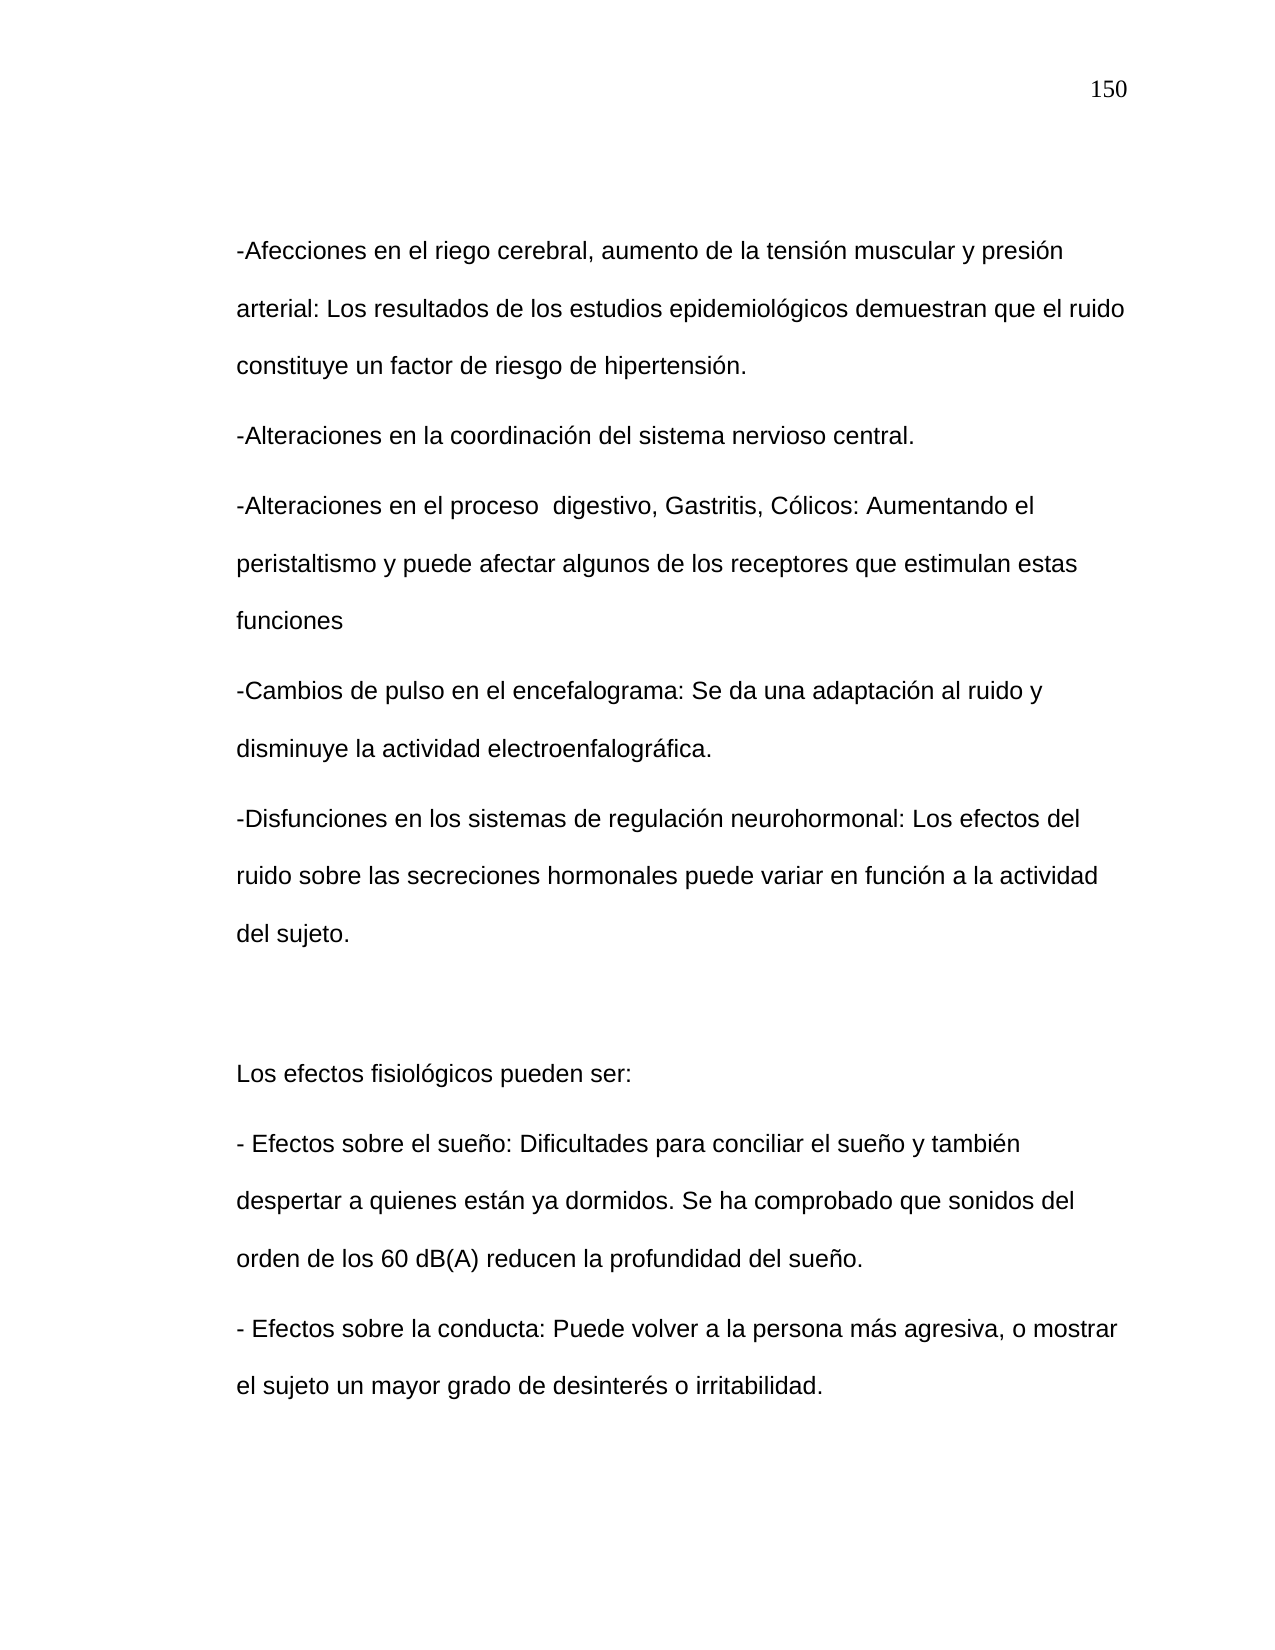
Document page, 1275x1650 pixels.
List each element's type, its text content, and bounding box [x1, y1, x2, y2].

text -Alteraciones en la coordinación del sistema nervioso central. [236, 421, 1127, 450]
text Los efectos fisiológicos pueden ser: [236, 1059, 1127, 1087]
text -Alteraciones en el proceso digestivo, Gastritis, Cólicos: Aumentando el peristaltismo y puede afectar algunos de los receptores que estimulan estas funciones [236, 491, 1127, 635]
text -Afecciones en el riego cerebral, aumento de la tensión muscular y presión arterial: Los resultados de los estudios epidemiológicos demuestran que el ruido constituye un factor de riesgo de hipertensión. [236, 236, 1127, 380]
text - Efectos sobre la conducta: Puede volver a la persona más agresiva, o mostrar el sujeto un mayor grado de desinterés o irritabilidad. [236, 1314, 1127, 1400]
text -Cambios de pulso en el encefalograma: Se da una adaptación al ruido y disminuye la actividad electroenfalográfica. [236, 676, 1127, 762]
text -Disfunciones en los sistemas de regulación neurohormonal: Los efectos del ruido sobre las secreciones hormonales puede variar en función a la actividad del sujeto. [236, 804, 1127, 947]
text - Efectos sobre el sueño: Dificultades para conciliar el sueño y también despertar a quienes están ya dormidos. Se ha comprobado que sonidos del orden de los 60 dB(A) reducen la profundidad del sueño. [236, 1129, 1127, 1272]
